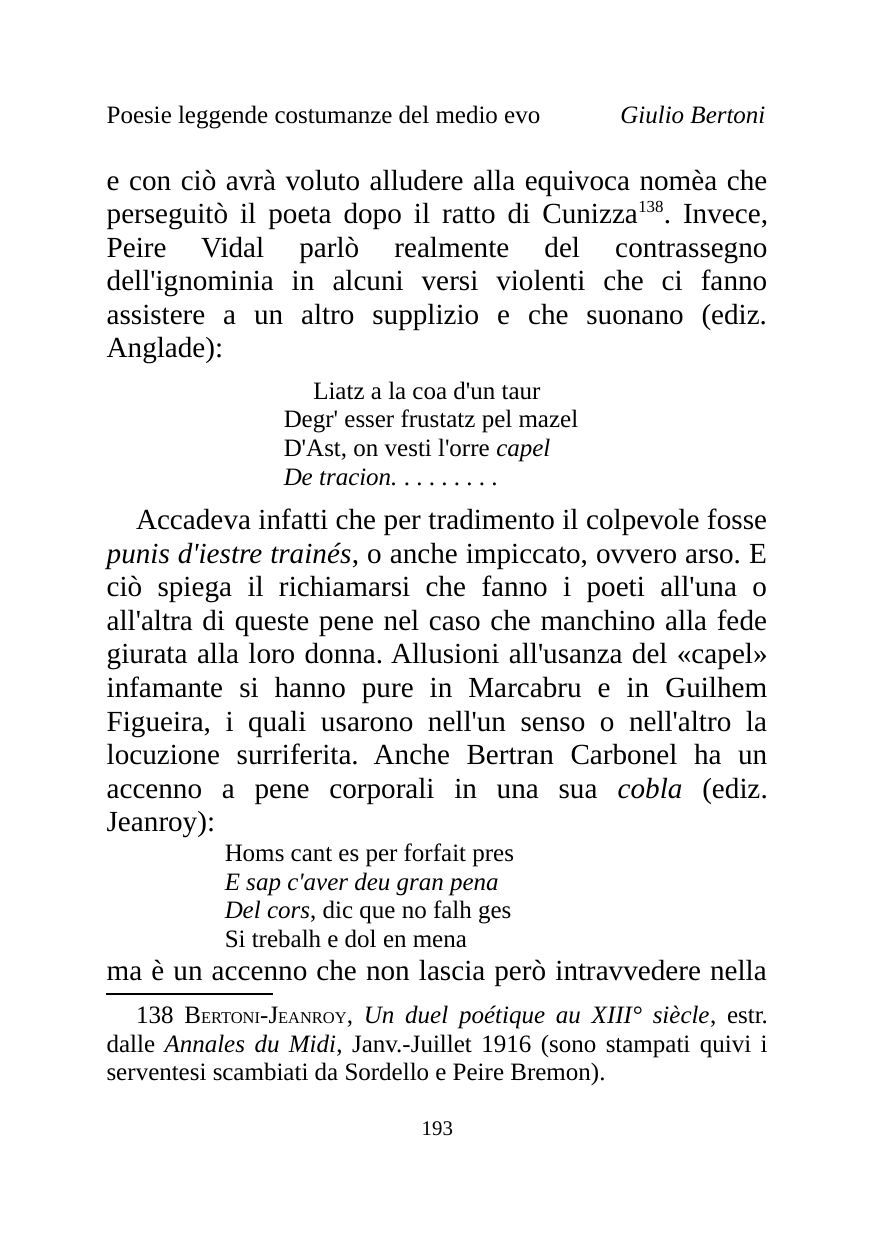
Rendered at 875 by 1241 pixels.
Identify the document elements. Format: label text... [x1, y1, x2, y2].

text Accadeva infatti che per tradimento il colpevole fosse punis d'iestre trainés, o anche impiccato, ovvero arso. E ciò spiega il richiamarsi che fanno i poeti all'una o all'altra di queste pene nel caso che manchino alla fede giurata alla loro donna. Allusioni all'usanza del «capel» infamante si hanno pure in Marcabru e in Guilhem Figueira, i quali usarono nell'un senso o nell'altro la locuzione surriferita. Anche Bertran Carbonel ha un accenno a pene corporali in una sua cobla (ediz. Jeanroy): [106, 502, 768, 838]
text Bertoni-Jeanroy, Un duel poétique au XIII° siècle, estr. dalle Annales du Midi, Janv.-Juillet 1916 (sono stampati quivi i serventesi scambiati da Sordello e Peire Bremon). [106, 1000, 768, 1086]
text ma è un accenno che non lascia però intravvedere nella [106, 953, 768, 986]
text Liatz a la coa d'un taur Degr' esser frustatz pel mazel D'Ast, on vesti l'orre capel De tracion. . . . . . . . . [283, 376, 768, 491]
text Homs cant es per forfait pres E sap c'aver deu gran pena Del cors, dic que no falh ges Si trebalh e dol en mena [224, 838, 768, 953]
text e con ciò avrà voluto alludere alla equivoca nomèa che perseguitò il poeta dopo il ratto di Cunizza. Invece, Peire Vidal parlò realmente del contrassegno dell'ignominia in alcuni versi violenti che ci fanno assistere a un altro supplizio e che suonano (ediz. Anglade): [106, 163, 768, 364]
